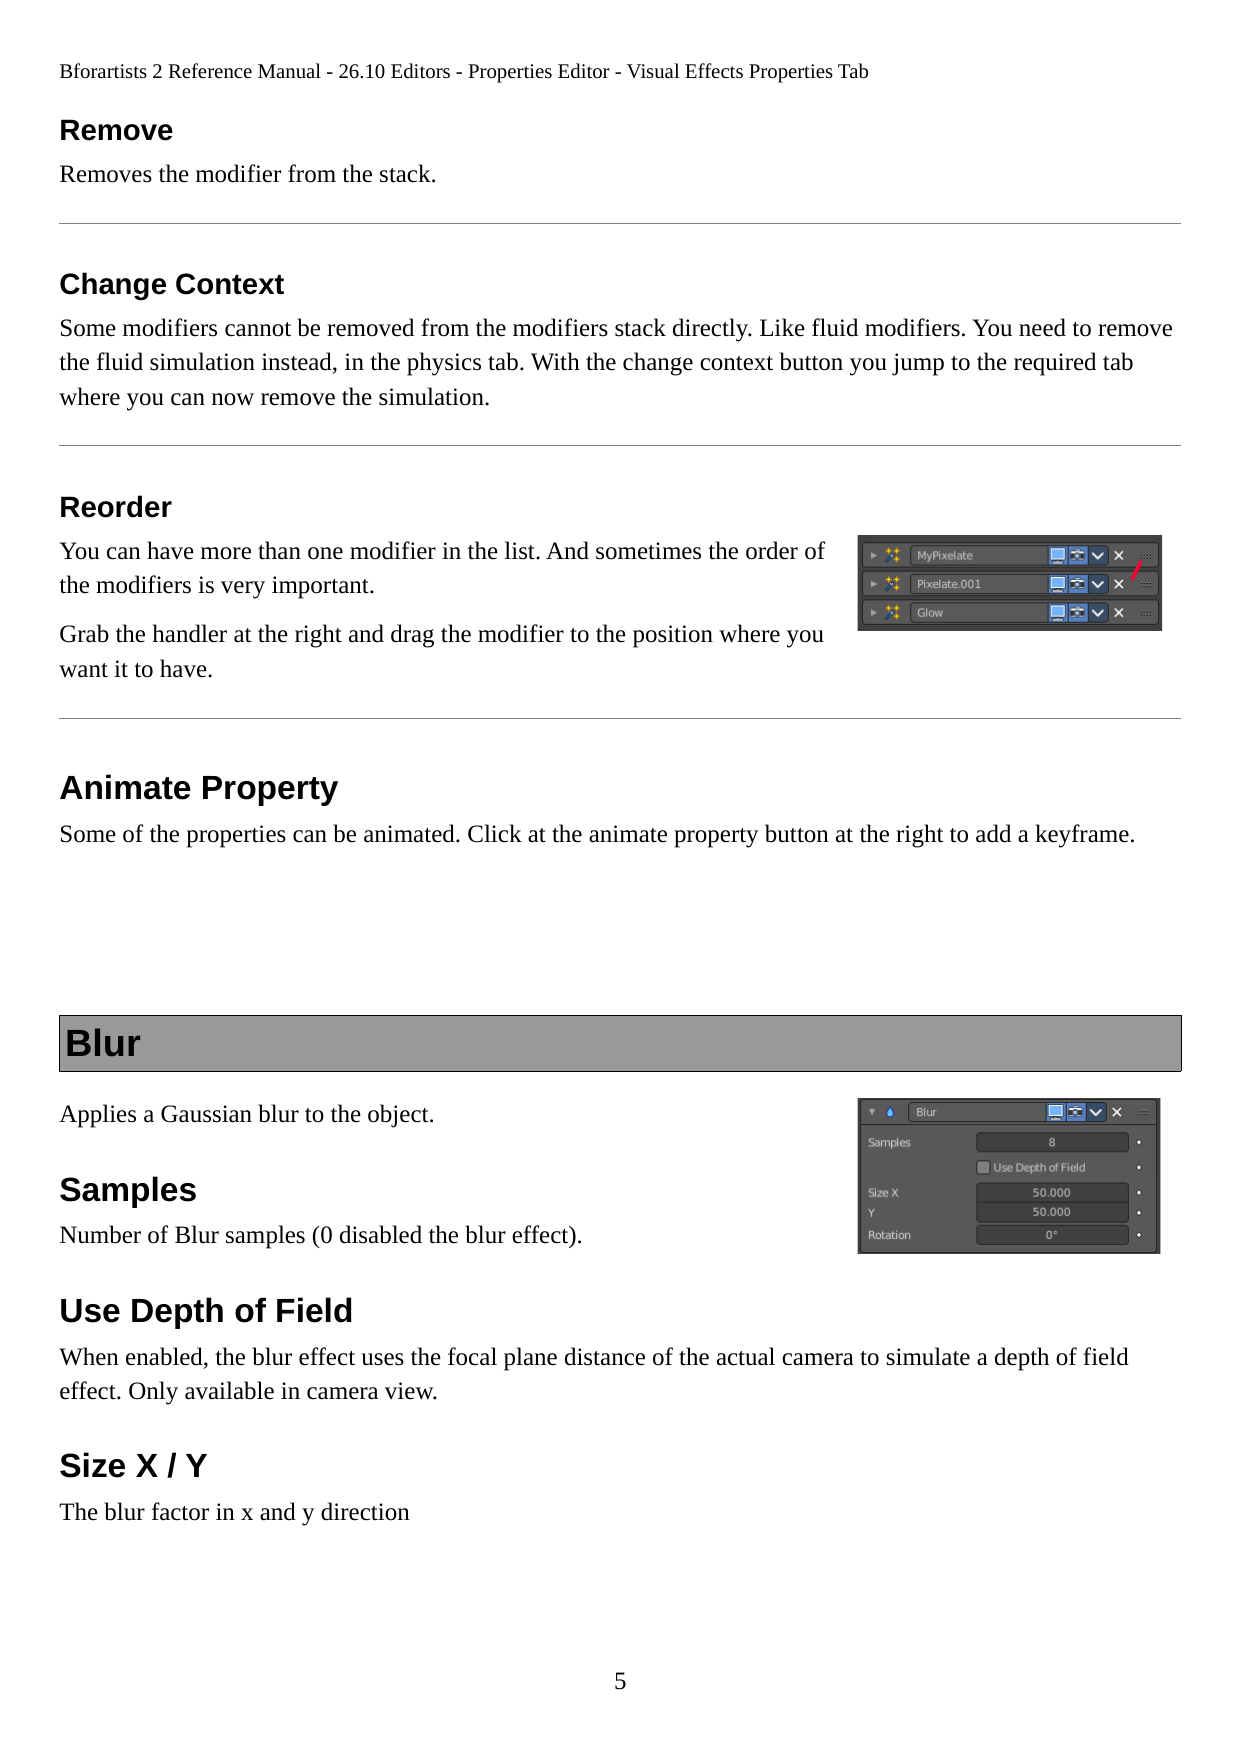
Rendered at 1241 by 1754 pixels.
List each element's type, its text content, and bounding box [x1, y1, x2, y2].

text Grab the handler at the right and drag the modifier to the position where you want it to have. [59, 619, 1181, 683]
subtitle Change Context [59, 267, 1181, 300]
subtitle Samples [59, 1169, 857, 1208]
subtitle Remove [59, 113, 1181, 146]
subtitle Animate Property [59, 768, 1181, 807]
text Some modifiers cannot be removed from the modifiers stack directly. Like fluid modifiers. You need to remove the fluid simulation instead, in the physics tab. With the change context button you jump to the required tab where you can now remove the simulation. [59, 313, 1181, 411]
text Applies a Gaussian blur to the object. [59, 1099, 857, 1128]
text Removes the modifier from the stack. [59, 159, 1181, 188]
picture [857, 1098, 1161, 1254]
subtitle Reorder [59, 490, 1181, 523]
picture [857, 535, 1163, 631]
text Number of Blur samples (0 disabled the blur effect). [59, 1221, 857, 1249]
subtitle Use Depth of Field [59, 1290, 1181, 1329]
subtitle [1161, 1169, 1181, 1208]
text You can have more than one modifier in the list. And sometimes the order of the modifiers is very important. [59, 536, 857, 599]
text When enabled, the blur effect uses the focal plane distance of the actual camera to simulate a depth of field effect. Only available in camera view. [59, 1342, 1181, 1405]
text The blur factor in x and y direction [59, 1497, 1181, 1526]
table_header Blur [60, 1016, 1181, 1071]
subtitle Size X / Y [59, 1446, 1181, 1484]
text Some of the properties can be animated. Click at the animate property button at the right to add a keyframe. [59, 819, 1181, 848]
